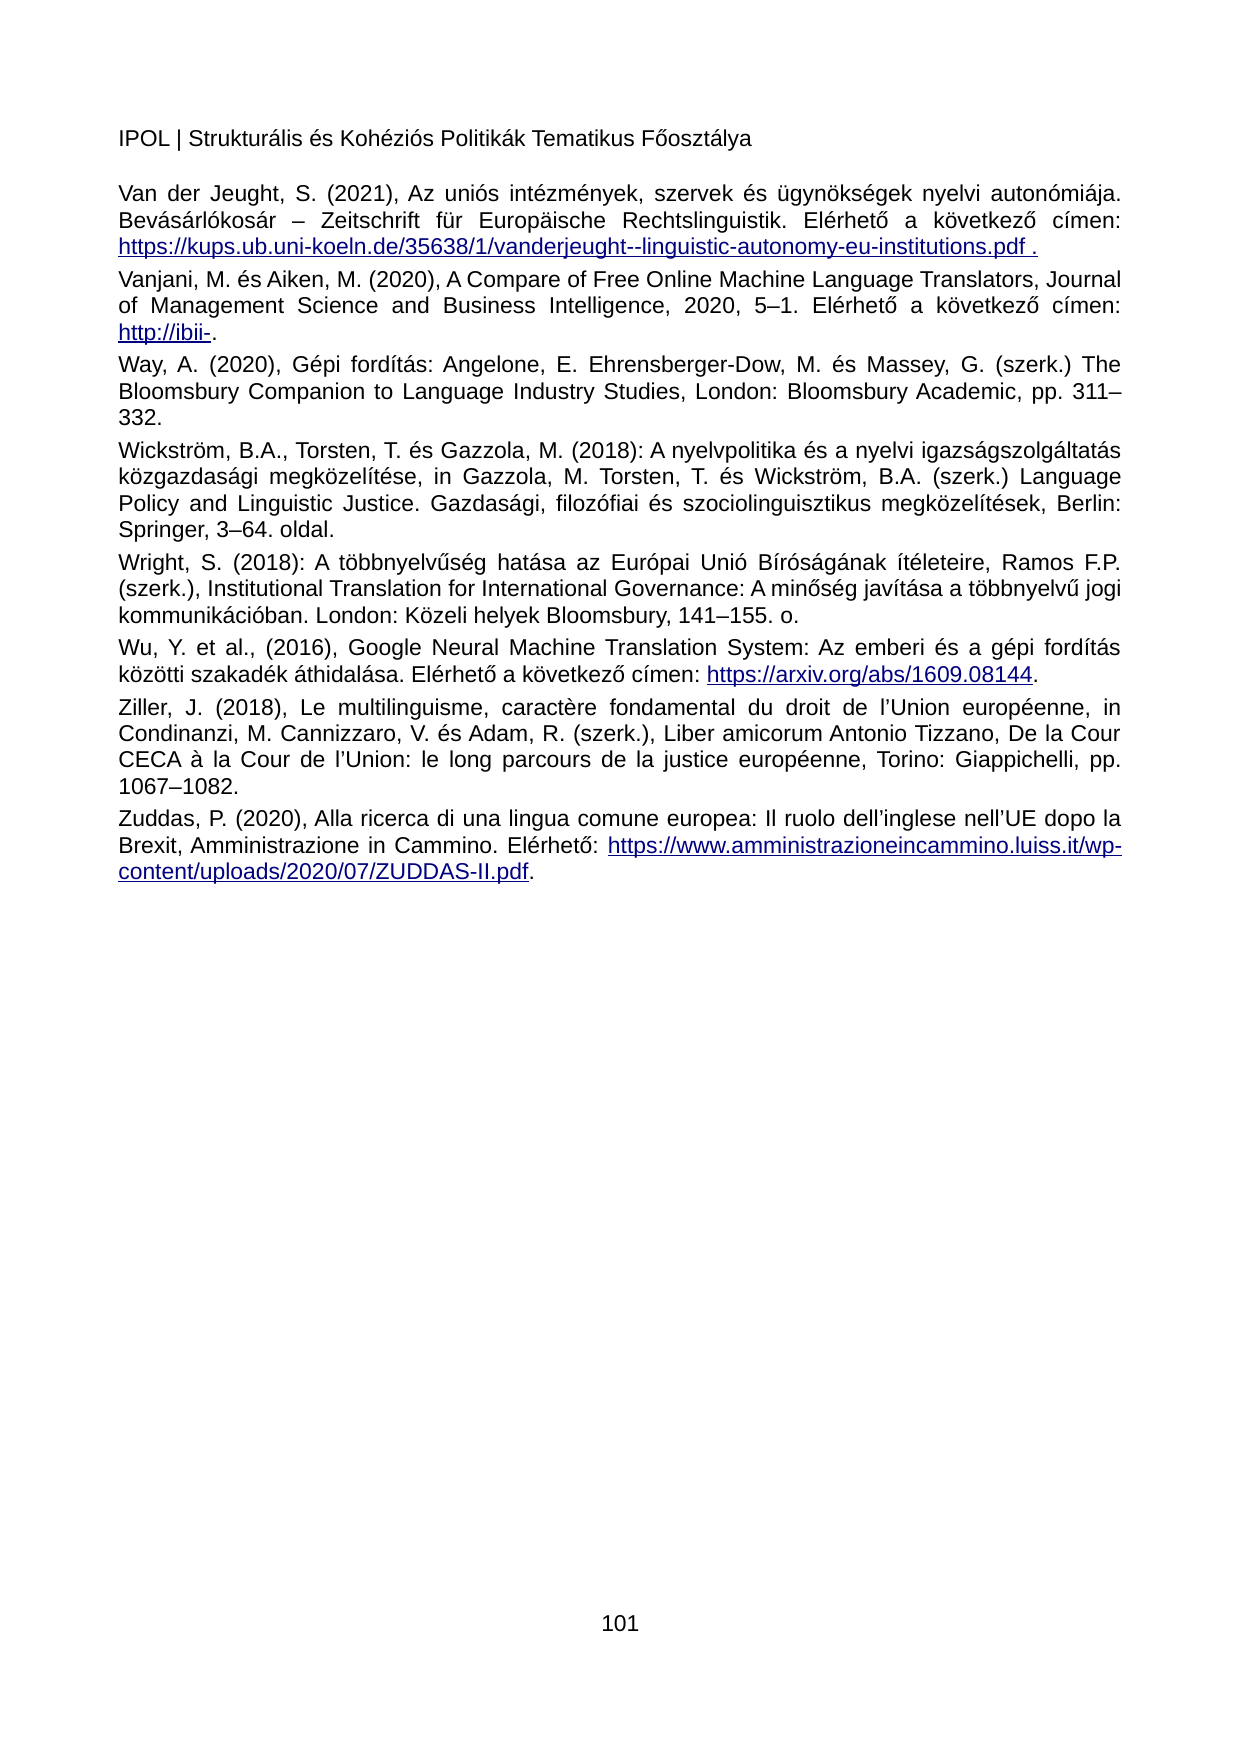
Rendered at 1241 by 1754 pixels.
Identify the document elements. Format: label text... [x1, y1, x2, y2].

text Ziller, J. (2018), Le multilinguisme, caractère fondamental du droit de l’Union européenne, in Condinanzi, M. Cannizzaro, V. és Adam, R. (szerk.), Liber amicorum Antonio Tizzano, De la Cour CECA à la Cour de l’Union: le long parcours de la justice européenne, Torino: Giappichelli, pp. 1067–1082. [118, 693, 1122, 799]
text Vanjani, M. és Aiken, M. (2020), A Compare of Free Online Machine Language Translators, Journal of Management Science and Business Intelligence, 2020, 5–1. Elérhető a következő címen: http://ibii-. [118, 266, 1122, 345]
text Zuddas, P. (2020), Alla ricerca di una lingua comune europea: Il ruolo dell’inglese nell’UE dopo la Brexit, Amministrazione in Cammino. Elérhető: https://www.amministrazioneincammino.luiss.it/wp- content/uploads/2020/07/ZUDDAS-II.pdf. [118, 805, 1122, 884]
text Van der Jeught, S. (2021), Az uniós intézmények, szervek és ügynökségek nyelvi autonómiája. Bevásárlókosár – Zeitschrift für Europäische Rechtslinguistik. Elérhető a következő címen: https://kups.ub.uni-koeln.de/35638/1/vanderjeught--linguistic-autonomy-eu-institutions.pdf . [118, 180, 1122, 259]
text Wu, Y. et al., (2016), Google Neural Machine Translation System: Az emberi és a gépi fordítás közötti szakadék áthidalása. Elérhető a következő címen: https://arxiv.org/abs/1609.08144. [118, 634, 1122, 687]
text Way, A. (2020), Gépi fordítás: Angelone, E. Ehrensberger-Dow, M. és Massey, G. (szerk.) The Bloomsbury Companion to Language Industry Studies, London: Bloomsbury Academic, pp. 311–332. [118, 351, 1122, 431]
text Wickström, B.A., Torsten, T. és Gazzola, M. (2018): A nyelvpolitika és a nyelvi igazságszolgáltatás közgazdasági megközelítése, in Gazzola, M. Torsten, T. és Wickström, B.A. (szerk.) Language Policy and Linguistic Justice. Gazdasági, filozófiai és szociolinguisztikus megközelítések, Berlin: Springer, 3–64. oldal. [118, 437, 1122, 542]
text Wright, S. (2018): A többnyelvűség hatása az Európai Unió Bíróságának ítéleteire, Ramos F.P. (szerk.), Institutional Translation for International Governance: A minőség javítása a többnyelvű jogi kommunikációban. London: Közeli helyek Bloomsbury, 141–155. o. [118, 549, 1122, 628]
